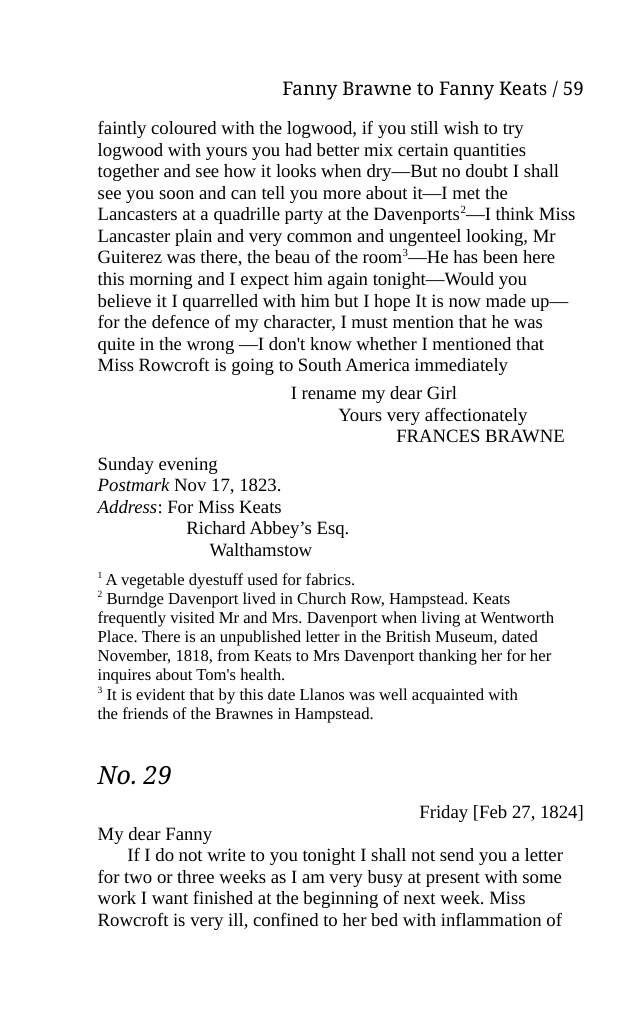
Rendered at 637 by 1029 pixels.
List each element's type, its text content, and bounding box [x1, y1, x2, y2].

text 2 Burndge Davenport lived in Church Row, Hampstead. Keats [97, 588, 583, 608]
text Yours very affectionately [97, 403, 583, 425]
text FRANCES BRAWNE [97, 425, 583, 447]
text faintly coloured with the logwood, if you still wish to try logwood with yours you had better mix certain quantities together and see how it looks when dry—But no doubt I shall see you soon and can tell you more about it—I met the Lancasters at a quadrille party at the Davenports2—I think Miss Lancaster plain and very common and ungenteel looking, Mr Guiterez was there, the beau of the room3—He has been here this morning and I expect him again tonight—Would you believe it I quarrelled with him but I hope It is now made up—for the defence of my character, I must mention that he was quite in the wrong —I don't know whether I mentioned that Miss Rowcroft is going to South America immediately [97, 117, 583, 376]
text Richard Abbey’s Esq. [97, 517, 583, 539]
text My dear Fanny [97, 822, 583, 844]
text Place. There is an unpublished letter in the British Museum, dated November, 1818, from Keats to Mrs Davenport thanking her for her inquires about Tom's health. [97, 627, 583, 684]
text Sunday evening [97, 453, 583, 474]
text Walthamstow [97, 539, 583, 560]
text Postmark Nov 17, 1823. [97, 474, 583, 496]
text 1 A vegetable dyestuff used for fabrics. [97, 569, 583, 588]
text Friday [Feb 27, 1824] [97, 801, 583, 822]
subtitle No. 29 [97, 758, 583, 792]
text frequently visited Mr and Mrs. Davenport when living at Wentworth [97, 608, 583, 627]
text the friends of the Brawnes in Hampstead. [97, 703, 583, 723]
text Address: For Miss Keats [97, 496, 583, 517]
text 3 It is evident that by this date Llanos was well acquainted with [97, 684, 583, 703]
text I rename my dear Girl [97, 382, 583, 403]
text If I do not write to you tonight I shall not send you a letter for two or three weeks as I am very busy at present with some work I want finished at the beginning of next week. Miss Rowcroft is very ill, confined to her bed with inflammation of [97, 844, 583, 930]
